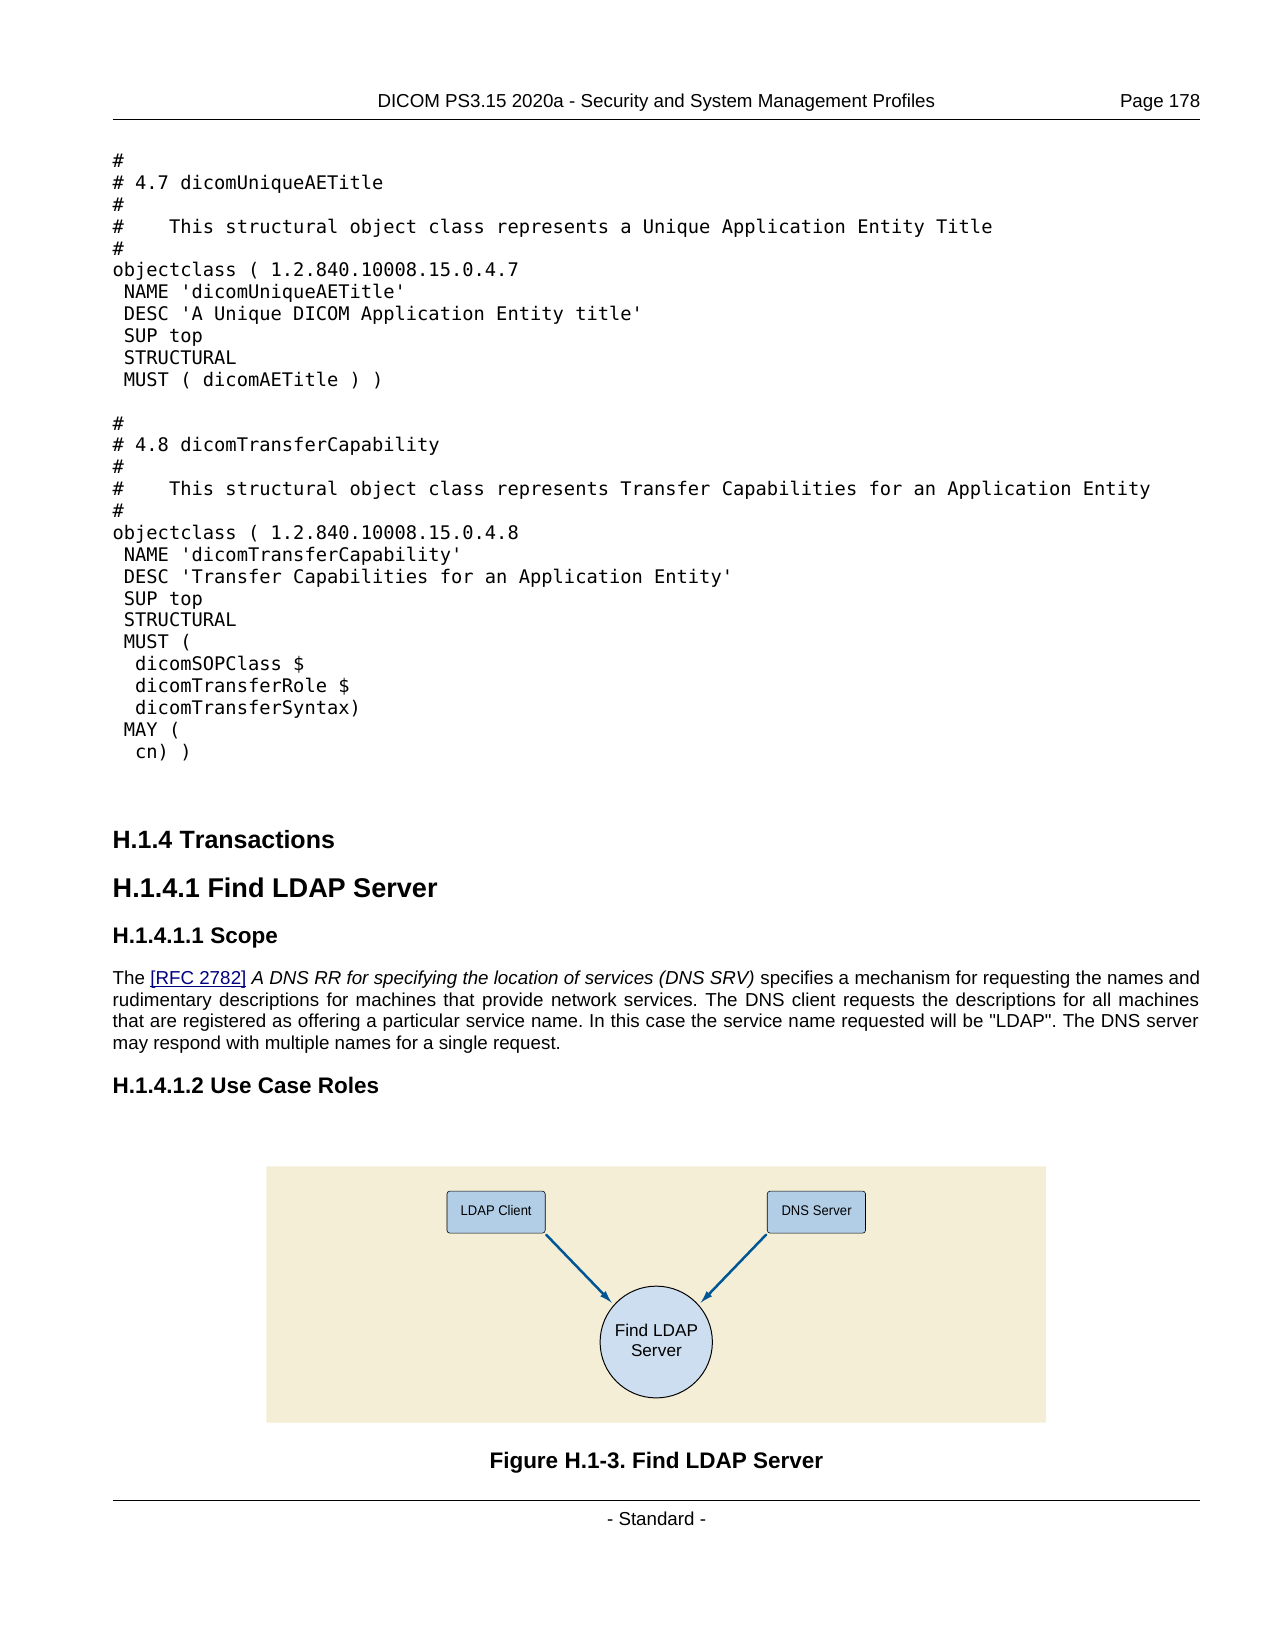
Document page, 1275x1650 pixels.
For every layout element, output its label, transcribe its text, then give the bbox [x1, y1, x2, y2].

text H.1.4 Transactions [112, 825, 1200, 854]
text Figure H.1-3. Find LDAP Server [112, 1447, 1200, 1473]
text H.1.4.1.1 Scope [112, 922, 1200, 948]
text H.1.4.1.2 Use Case Roles [112, 1072, 1200, 1098]
text H.1.4.1 Find LDAP Server [112, 872, 1200, 904]
text The [RFC 2782] A DNS RR for specifying the location of services (DNS SRV) specifies a mechanism for requesting the names and rudimentary descriptions for machines that provide network services. The DNS client requests the descriptions for all machines that are registered as offering a particular service name. In this case the service name requested will be "LDAP". The DNS server may respond with multiple names for a single request. [112, 967, 1200, 1053]
text # # 4.7 dicomUniqueAETitle # # This structural object class represents a Unique Application Entity Title # objectclass ( 1.2.840.10008.15.0.4.7 NAME 'dicomUniqueAETitle' DESC 'A Unique DICOM Application Entity title' SUP top STRUCTURAL MUST ( dicomAETitle ) ) # # 4.8 dicomTransferCapability # # This structural object class represents Transfer Capabilities for an Application Entity # objectclass ( 1.2.840.10008.15.0.4.8 NAME 'dicomTransferCapability' DESC 'Transfer Capabilities for an Application Entity' SUP top STRUCTURAL MUST ( dicomSOPClass $ dicomTransferRole $ dicomTransferSyntax) MAY ( cn) ) [112, 150, 1200, 806]
